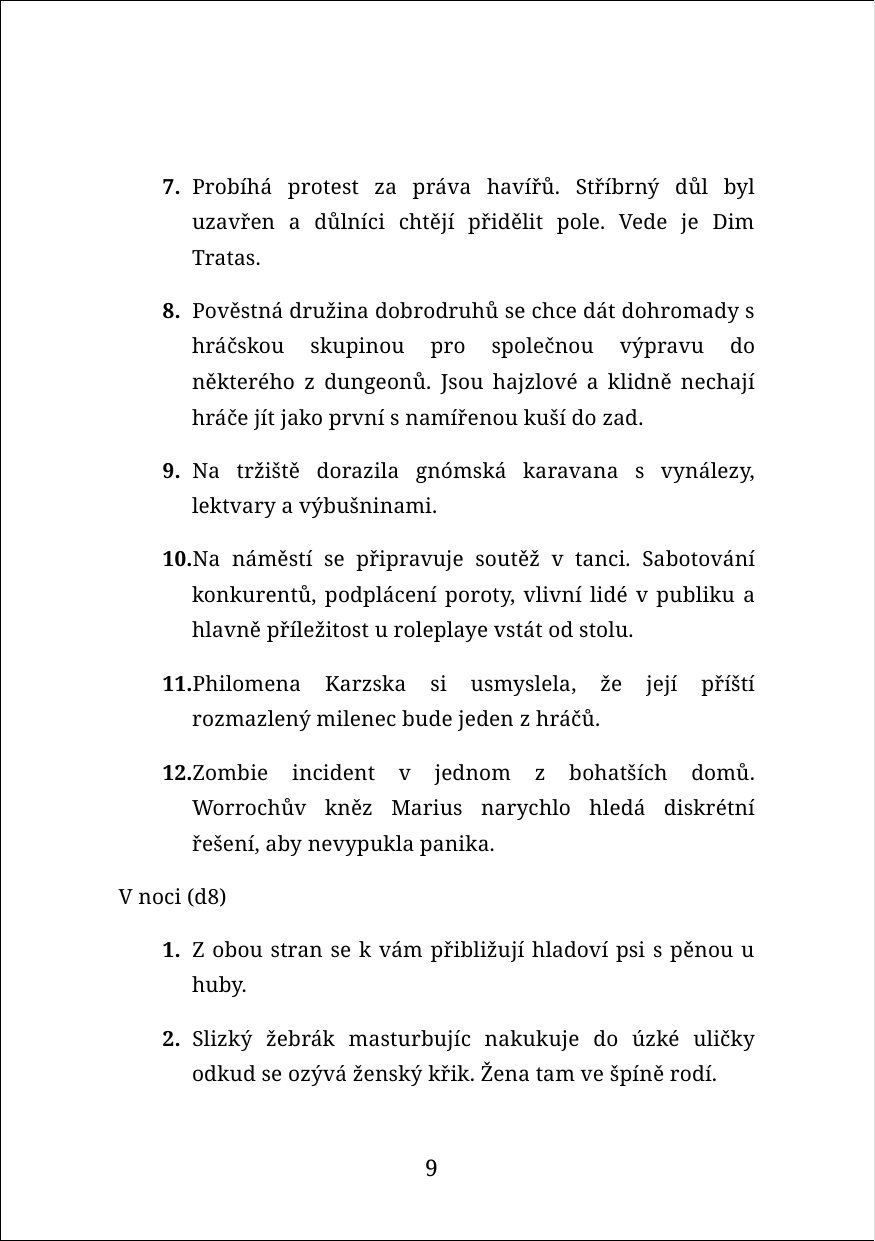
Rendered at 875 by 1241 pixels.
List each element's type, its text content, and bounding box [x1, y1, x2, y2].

list Z obou stran se k vám přibližují hladoví psi s pěnou u huby. [162, 935, 756, 999]
list Philomena Karzska si usmyslela, že její příští rozmazlený milenec bude jeden z hráčů. [162, 669, 756, 733]
text V noci (d8) [118, 882, 756, 910]
list Zombie incident v jednom z bohatších domů. Worrochův kněz Marius narychlo hledá diskrétní řešení, aby nevypukla panika. [162, 758, 756, 857]
list Pověstná družina dobrodruhů se chce dát dohromady s hráčskou skupinou pro společnou výpravu do některého z dungeonů. Jsou hajzlové a klidně nechají hráče jít jako první s namířenou kuší do zad. [162, 296, 756, 431]
list Na tržiště dorazila gnómská karavana s vynálezy, lektvary a výbušninami. [162, 456, 756, 520]
list Na náměstí se připravuje soutěž v tanci. Sabotování konkurentů, podplácení poroty, vlivní lidé v publiku a hlavně příležitost u roleplaye vstát od stolu. [162, 544, 756, 644]
list Probíhá protest za práva havířů. Stříbrný důl byl uzavřen a důlníci chtějí přidělit pole. Vede je Dim Tratas. [162, 172, 756, 271]
list Slizký žebrák masturbujíc nakukuje do úzké uličky odkud se ozývá ženský křik. Žena tam ve špíně rodí. [162, 1024, 756, 1088]
